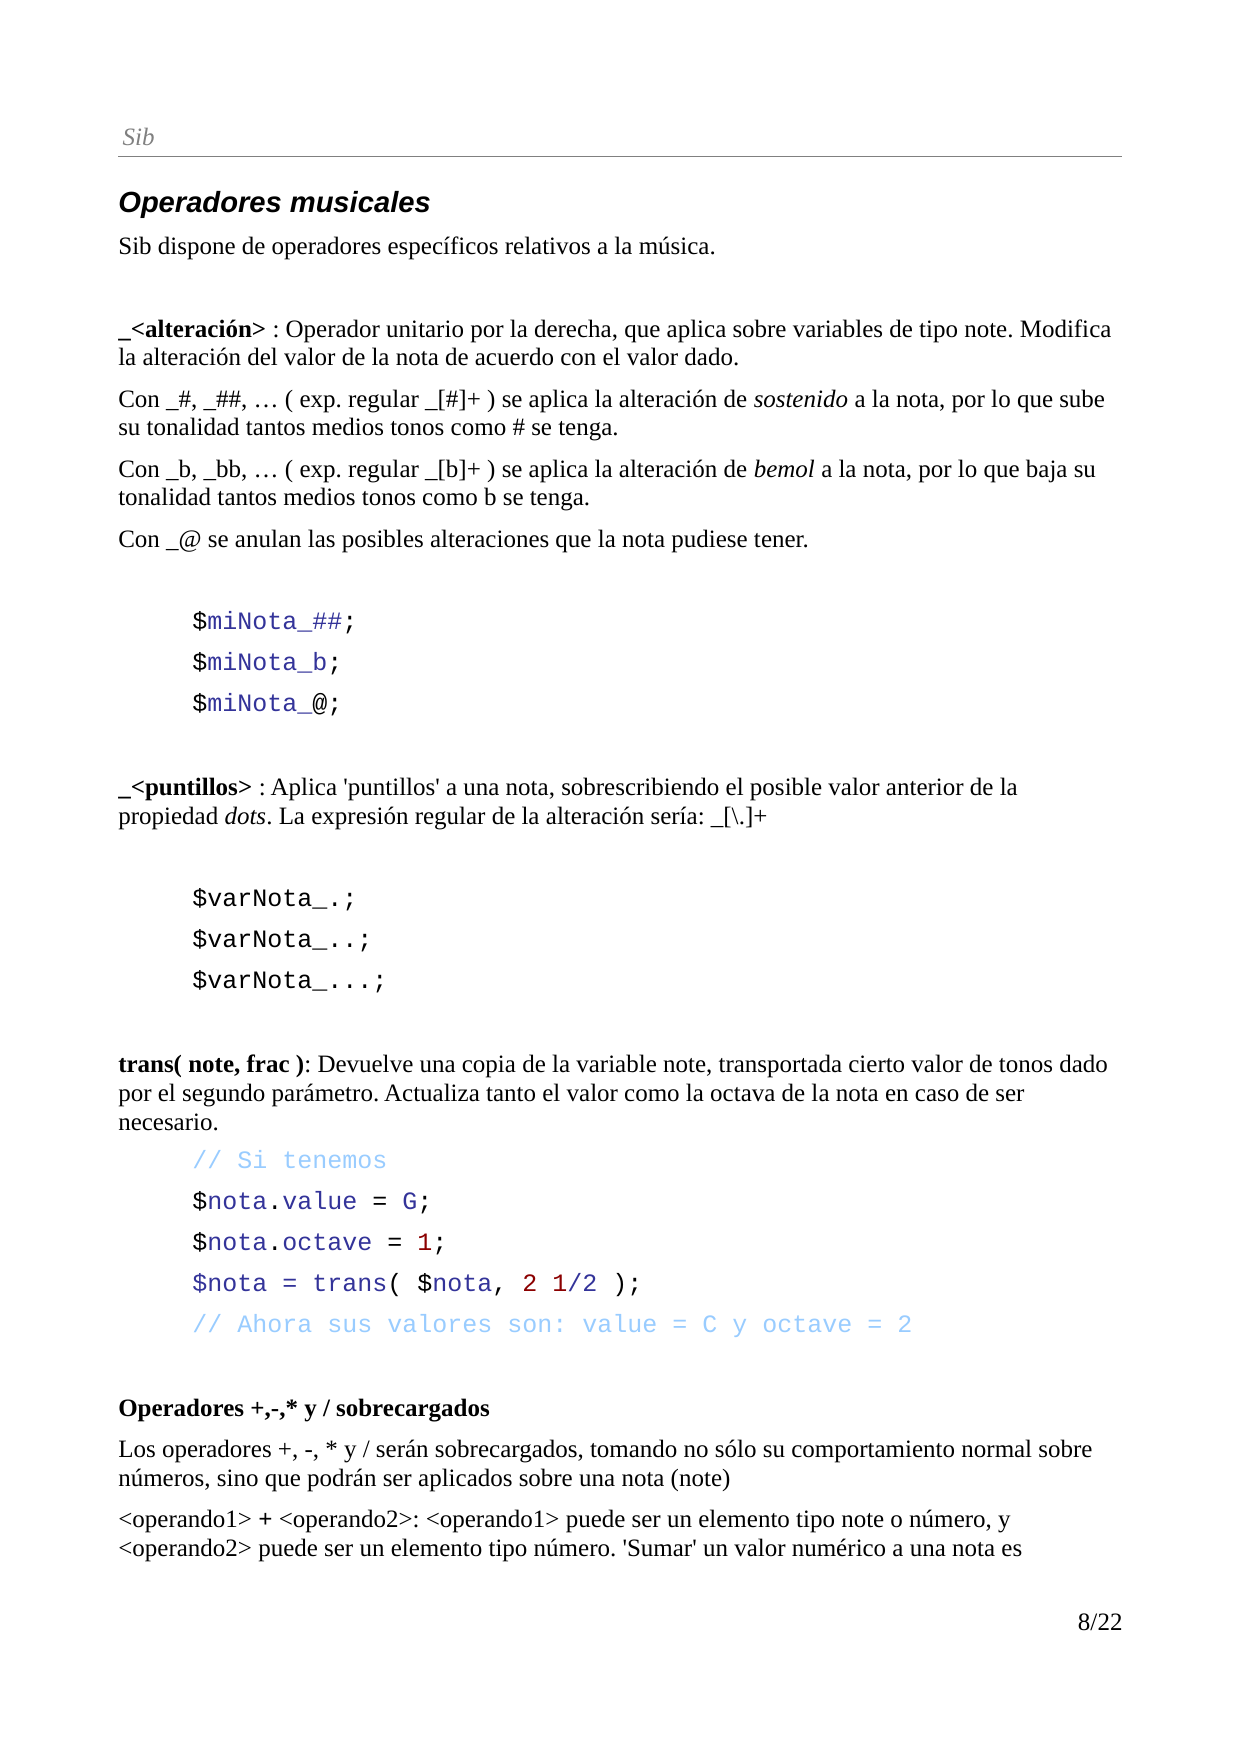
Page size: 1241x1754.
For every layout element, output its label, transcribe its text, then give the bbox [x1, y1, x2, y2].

text <operando1> + <operando2>: <operando1> puede ser un elemento tipo note o número, y <operando2> puede ser un elemento tipo número. 'Sumar' un valor numérico a una nota es [118, 1504, 1122, 1562]
text // Si tenemos [118, 1148, 1122, 1176]
text $varNota_...; [118, 967, 1122, 996]
text $nota.octave = 1; [118, 1229, 1122, 1258]
text $miNota_##; [118, 606, 1122, 637]
text Con _#, _##, … ( exp. regular _[#]+ ) se aplica la alteración de sostenido a la nota, por lo que sube su tonalidad tantos medios tonos como # se tenga. [118, 384, 1122, 441]
text Los operadores +, -, * y / serán sobrecargados, tomando no sólo su comportamiento normal sobre números, sino que podrán ser aplicados sobre una nota (note) [118, 1434, 1122, 1492]
text Operadores +,-,* y / sobrecargados [118, 1393, 1122, 1422]
text _<alteración> : Operador unitario por la derecha, que aplica sobre variables de tipo note. Modifica la alteración del valor de la nota de acuerdo con el valor dado. [118, 314, 1122, 371]
text $varNota_.; [118, 883, 1122, 914]
text trans( note, frac ): Devuelve una copia de la variable note, transportada cierto valor de tonos dado por el segundo parámetro. Actualiza tanto el valor como la octava de la nota en caso de ser necesario. [118, 1049, 1122, 1135]
text Sib dispone de operadores específicos relativos a la música. [118, 231, 1122, 260]
subtitle Operadores musicales [118, 185, 1122, 219]
text $miNota_@; [118, 690, 1122, 719]
text _<puntillos> : Aplica 'puntillos' a una nota, sobrescribiendo el posible valor anterior de la propiedad dots. La expresión regular de la alteración sería: _[\.]+ [118, 772, 1122, 829]
text $nota = trans( $nota, 2 1/2 ); [118, 1270, 1122, 1299]
text $varNota_..; [118, 927, 1122, 955]
text Con _b, _bb, … ( exp. regular _[b]+ ) se aplica la alteración de bemol a la nota, por lo que baja su tonalidad tantos medios tonos como b se tenga. [118, 454, 1122, 511]
text Con _@ se anulan las posibles alteraciones que la nota pudiese tener. [118, 524, 1122, 552]
text $miNota_b; [118, 649, 1122, 678]
text $nota.value = G; [118, 1189, 1122, 1217]
text // Ahora sus valores son: value = C y octave = 2 [118, 1311, 1122, 1339]
